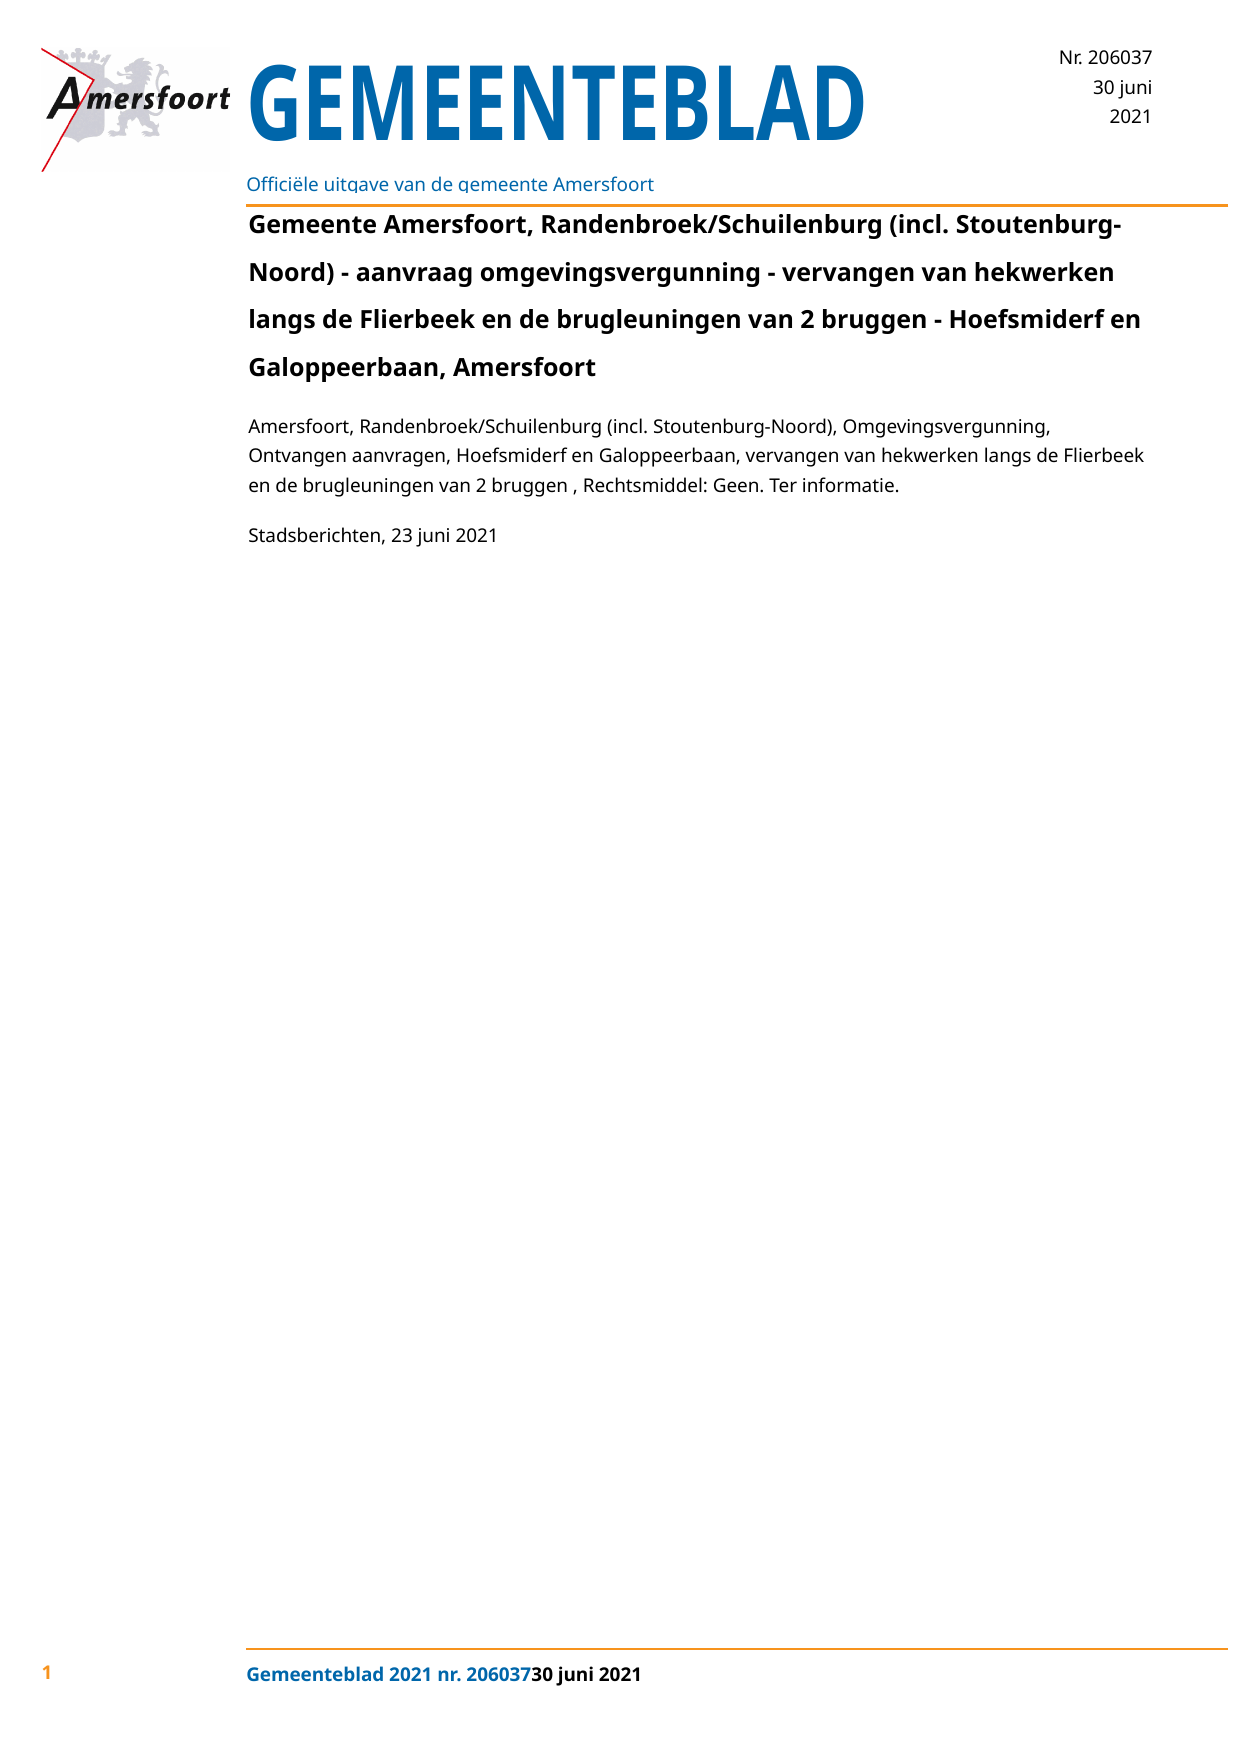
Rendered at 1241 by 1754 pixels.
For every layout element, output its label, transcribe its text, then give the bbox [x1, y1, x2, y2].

text Gemeente Amersfoort, Randenbroek/Schuilenburg (incl. Stoutenburg-Noord) - aanvraag omgevingsvergunning - vervangen van hekwerken langs de Flierbeek en de brugleuningen van 2 bruggen - Hoefsmiderf en Galoppeerbaan, Amersfoort [248, 207, 1152, 384]
text Amersfoort, Randenbroek/Schuilenburg (incl. Stoutenburg-Noord), Omgevingsvergunning, Ontvangen aanvragen, Hoefsmiderf en Galoppeerbaan, vervangen van hekwerken langs de Flierbeek en de brugleuningen van 2 bruggen , Rechtsmiddel: Geen. Ter informatie. [248, 413, 1152, 498]
picture [41, 47, 231, 172]
text Stadsberichten, 23 juni 2021 [248, 523, 1152, 548]
